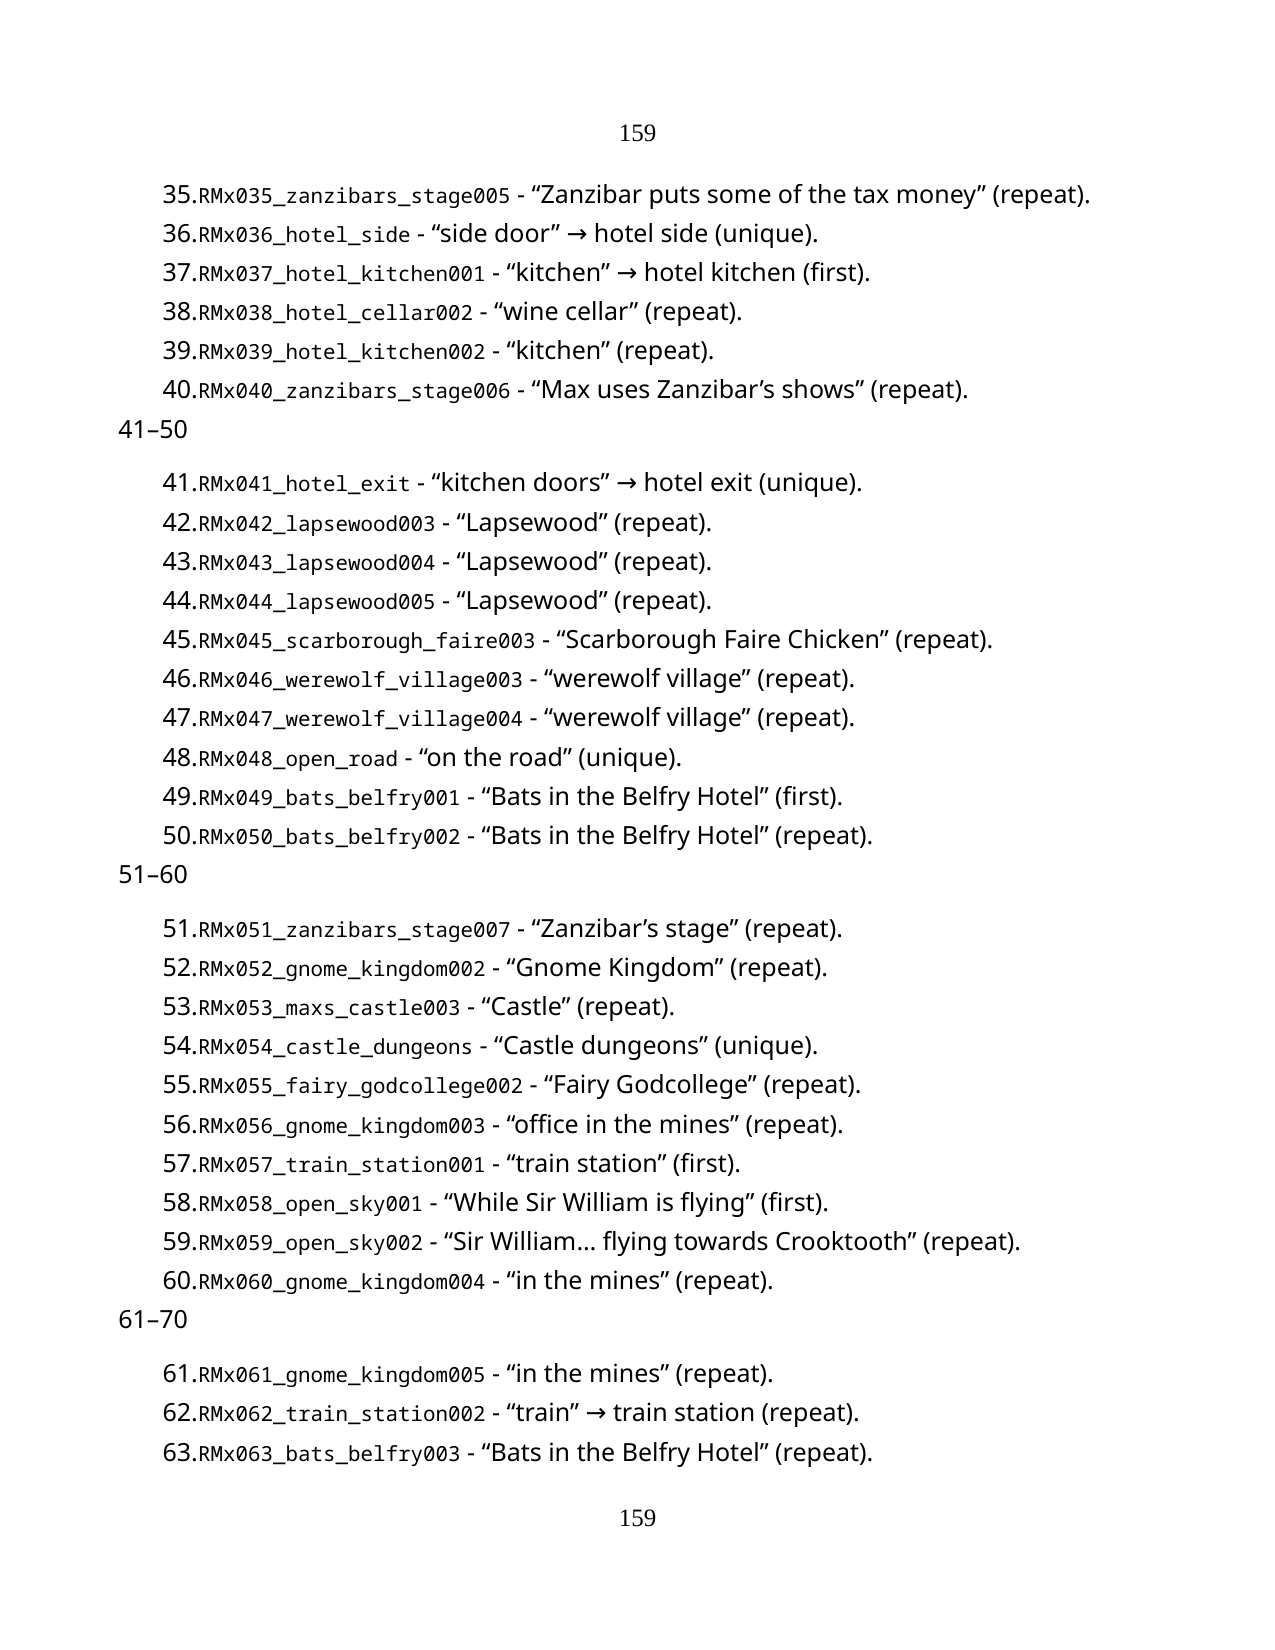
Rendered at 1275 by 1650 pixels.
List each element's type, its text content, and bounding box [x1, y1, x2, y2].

list RMx063_bats_belfry003 - “Bats in the Belfry Hotel” (repeat). [162, 1434, 1157, 1468]
list RMx062_train_station002 - “train” → train station (repeat). [162, 1395, 1157, 1429]
list RMx049_bats_belfry001 - “Bats in the Belfry Hotel” (first). [162, 778, 1157, 812]
list RMx053_maxs_castle003 - “Castle” (repeat). [162, 989, 1157, 1023]
list RMx061_gnome_kingdom005 - “in the mines” (repeat). [162, 1356, 1157, 1390]
list RMx060_gnome_kingdom004 - “in the mines” (repeat). [162, 1263, 1157, 1297]
list RMx038_hotel_cellar002 - “wine cellar” (repeat). [162, 294, 1157, 328]
list RMx057_train_station001 - “train station” (first). [162, 1146, 1157, 1179]
list RMx043_lapsewood004 - “Lapsewood” (repeat). [162, 543, 1157, 577]
list RMx036_hotel_side - “side door” → hotel side (unique). [162, 216, 1157, 249]
list RMx039_hotel_kitchen002 - “kitchen” (repeat). [162, 333, 1157, 367]
text 61–70 [118, 1302, 1157, 1336]
list RMx044_lapsewood005 - “Lapsewood” (repeat). [162, 583, 1157, 617]
text 51–60 [118, 857, 1157, 891]
list RMx041_hotel_exit - “kitchen doors” → hotel exit (unique). [162, 465, 1157, 499]
list RMx051_zanzibars_stage007 - “Zanzibar’s stage” (repeat). [162, 911, 1157, 944]
list RMx035_zanzibars_stage005 - “Zanzibar puts some of the tax money” (repeat). [162, 176, 1157, 210]
list RMx050_bats_belfry002 - “Bats in the Belfry Hotel” (repeat). [162, 818, 1157, 852]
list RMx054_castle_dungeons - “Castle dungeons” (unique). [162, 1028, 1157, 1062]
list RMx047_werewolf_village004 - “werewolf village” (repeat). [162, 700, 1157, 734]
text 41–50 [118, 411, 1157, 445]
list RMx059_open_sky002 - “Sir William… flying towards Crooktooth” (repeat). [162, 1224, 1157, 1258]
list RMx058_open_sky001 - “While Sir William is flying” (first). [162, 1185, 1157, 1219]
list RMx042_lapsewood003 - “Lapsewood” (repeat). [162, 504, 1157, 538]
list RMx055_fairy_godcollege002 - “Fairy Godcollege” (repeat). [162, 1067, 1157, 1101]
list RMx040_zanzibars_stage006 - “Max uses Zanzibar’s shows” (repeat). [162, 372, 1157, 406]
list RMx046_werewolf_village003 - “werewolf village” (repeat). [162, 661, 1157, 695]
list RMx045_scarborough_faire003 - “Scarborough Faire Chicken” (repeat). [162, 622, 1157, 656]
list RMx052_gnome_kingdom002 - “Gnome Kingdom” (repeat). [162, 950, 1157, 984]
list RMx048_open_road - “on the road” (unique). [162, 739, 1157, 773]
list RMx037_hotel_kitchen001 - “kitchen” → hotel kitchen (first). [162, 255, 1157, 289]
list RMx056_gnome_kingdom003 - “office in the mines” (repeat). [162, 1106, 1157, 1140]
